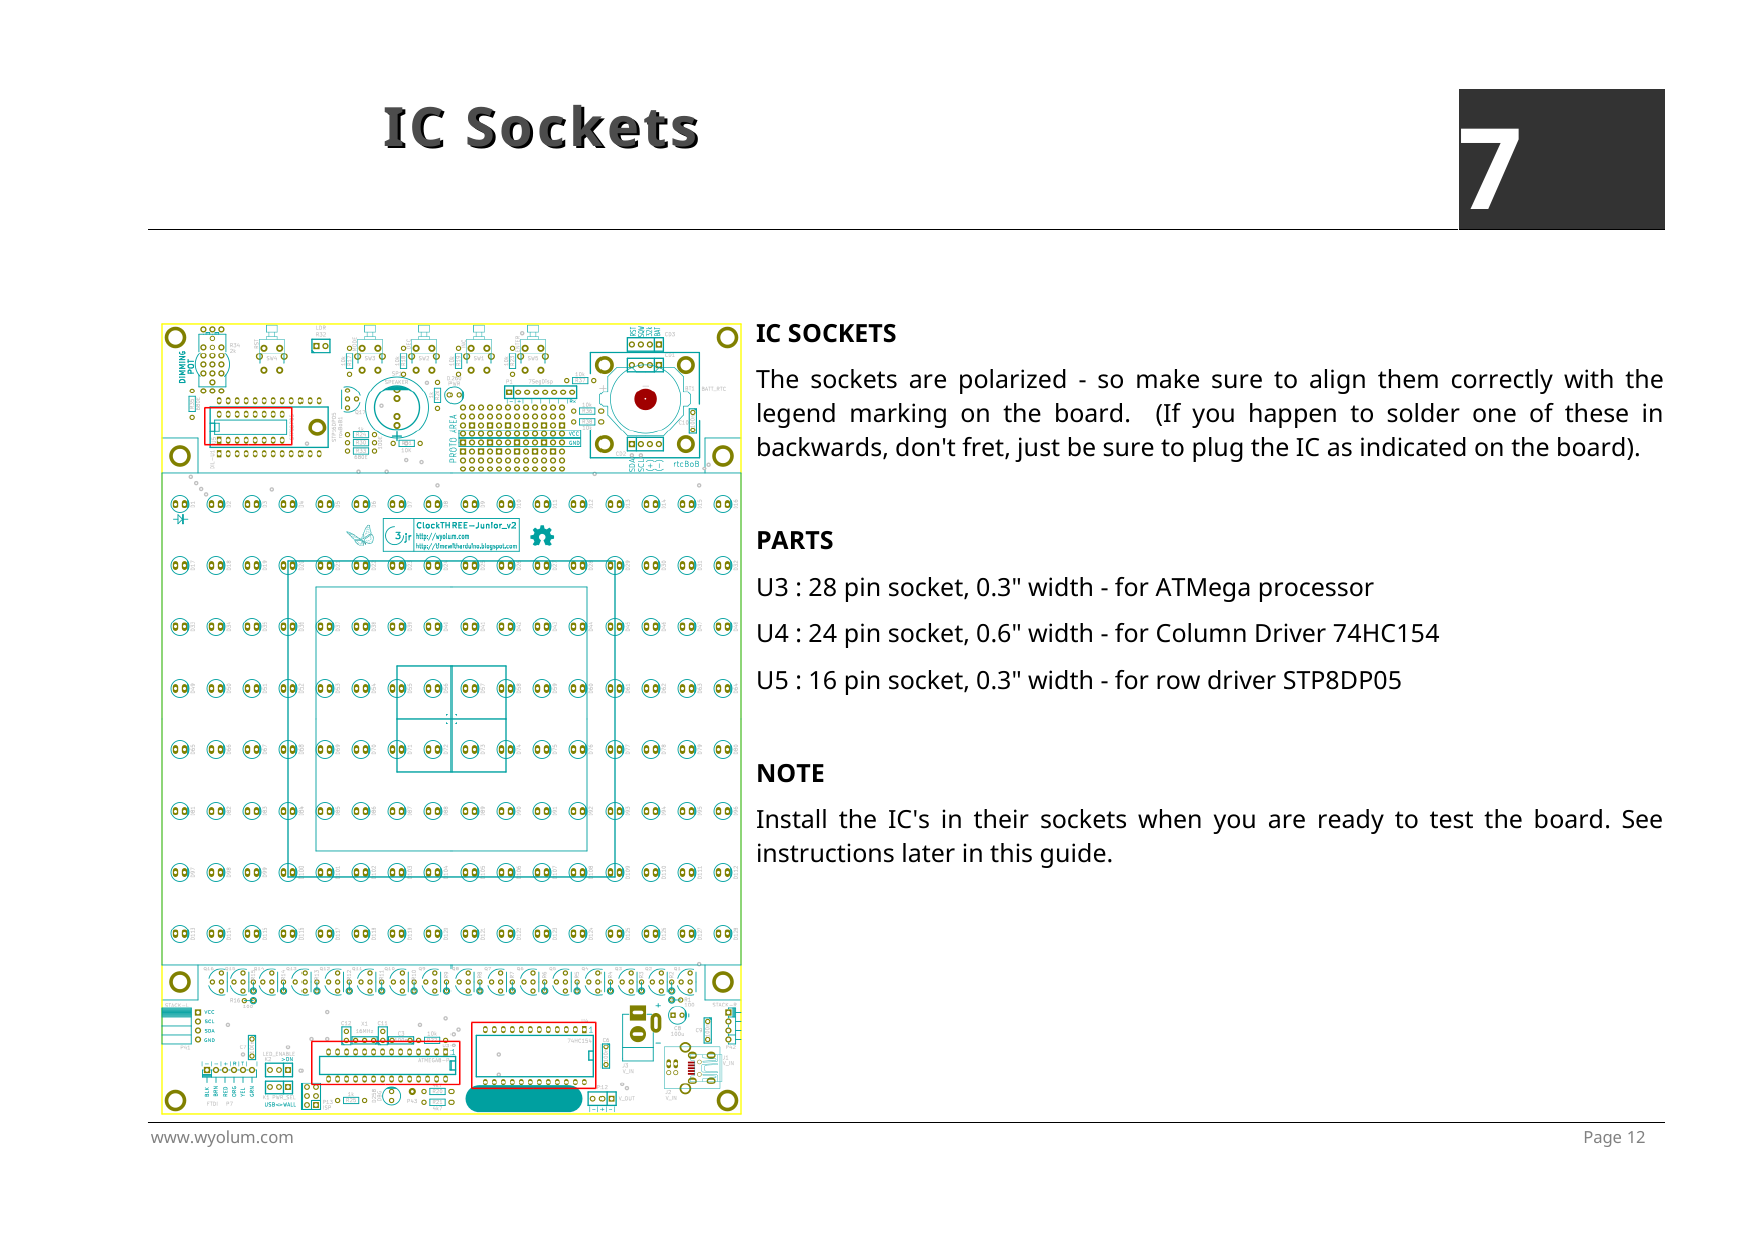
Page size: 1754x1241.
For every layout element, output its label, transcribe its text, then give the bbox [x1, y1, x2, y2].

table_header [148, 89, 354, 183]
table_cell [148, 183, 354, 229]
table_header IC Sockets [354, 89, 1458, 183]
table_header [148, 316, 153, 1122]
picture [153, 316, 751, 1122]
table_header IC SOCKETS The sockets are polarized - so make sure to align them correctly with the legend marking on the board. (If you happen to solder one of these in backwards, don't fret, just be sure to plug the IC as indicated on the board). PARTS U3 : 28 pin socket, 0.3" width - for ATMega processor U4 : 24 pin socket, 0.6" width - for Column Driver 74HC154 U5 : 16 pin socket, 0.3" width - for row driver STP8DP05 NOTE Install the IC's in their sockets when you are ready to test the board. See instructions later in this guide. [756, 316, 1665, 1122]
table_header 7 [1459, 89, 1665, 229]
table_cell [354, 183, 1458, 229]
table_header [751, 316, 756, 1122]
